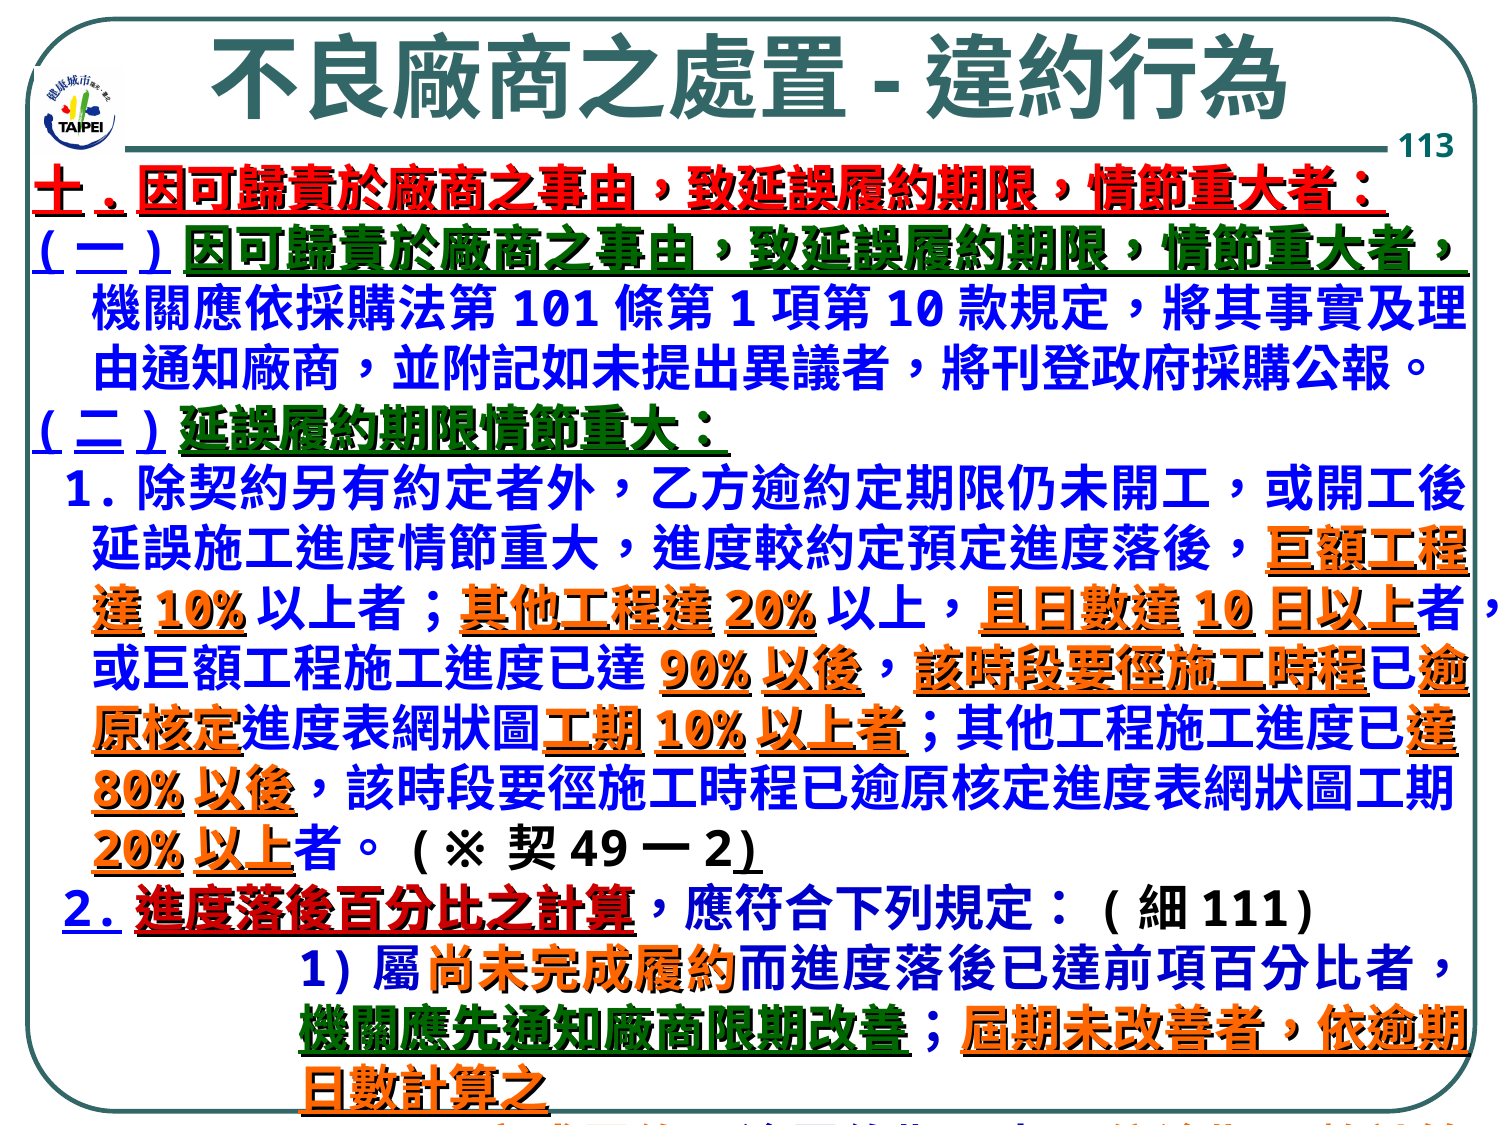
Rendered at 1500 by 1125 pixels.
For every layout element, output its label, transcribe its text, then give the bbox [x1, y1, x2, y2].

text_box 十.因可歸責於廠商之事由，致延誤履約期限，情節重大者： (一)因可歸責於廠商之事由，致延誤履約期限，情節重大者，機關應依採購法第101條第1項第10款規定，將其事實及理由通知廠商，並附記如未提出異議者，將刊登政府採購公報。 (二)延誤履約期限情節重大： 1.除契約另有約定者外，乙方逾約定期限仍未開工，或開工後延誤施工進度情節重大，進度較約定預定進度落後，巨額工程達10%以上者；其他工程達20%以上，且日數達10日以上者，或巨額工程施工進度已達90%以後，該時段要徑施工時程已逾原核定進度表網狀圖工期10%以上者；其他工程施工進度已達80%以後，該時段要徑施工時程已逾原核定進度表網狀圖工期20%以上者。(※契49一2) 2.進度落後百分比之計算，應符合下列規定：(細111) 1)屬尚未完成履約而進度落後已達前項百分比者，機關應先通知廠商限期改善；屆期未改善者，依逾期日數計算之 2)屬已完成履約而逾履約期限者，依逾期日數計算之 [29, 149, 1471, 1125]
title 不良廠商之處置-違約行為 [0, 11, 1500, 138]
